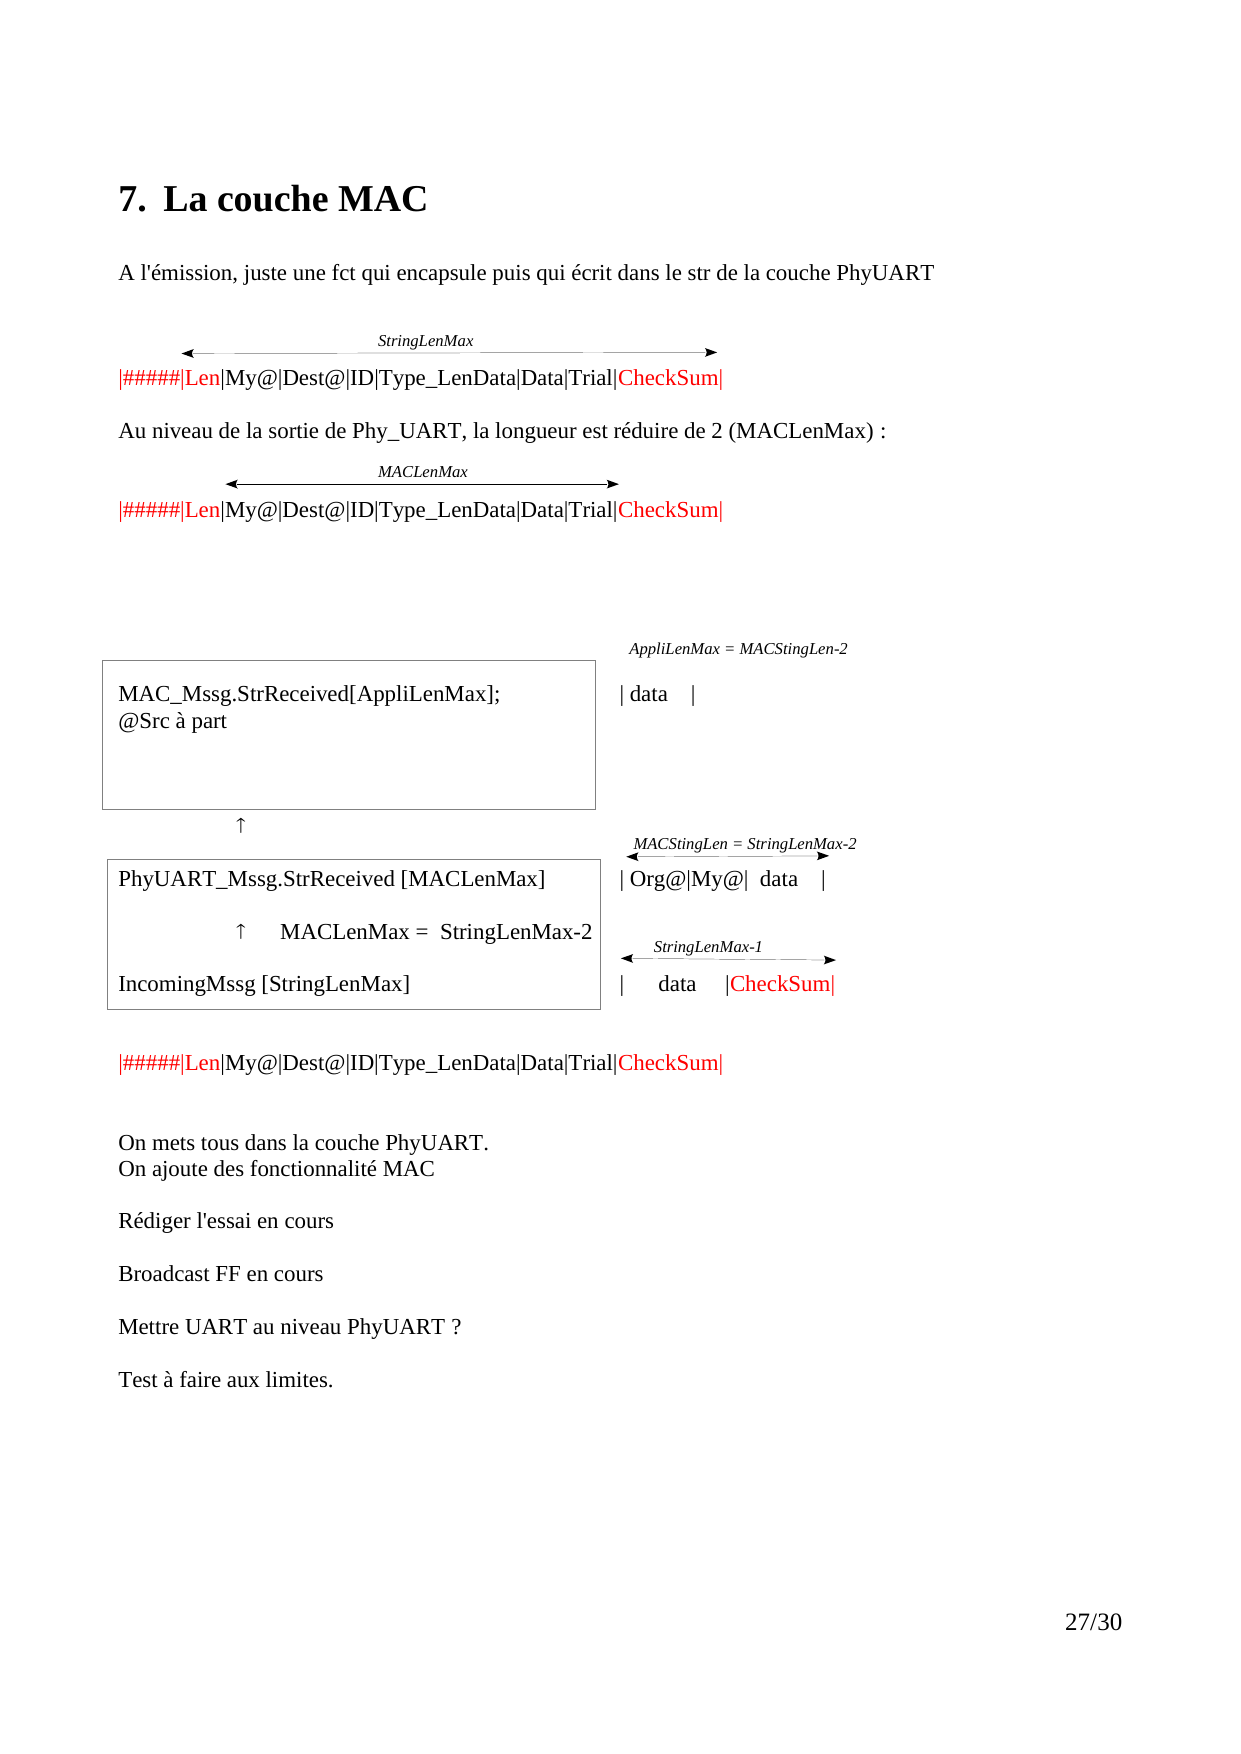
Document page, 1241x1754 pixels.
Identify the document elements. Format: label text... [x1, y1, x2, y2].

text MAC_Mssg.StrReceived[AppliLenMax]; [118, 681, 595, 707]
text A l'émission, juste une fct qui encapsule puis qui écrit dans le str de la couche PhyUART [118, 259, 1122, 285]
text Test à faire aux limites. [118, 1366, 1122, 1392]
text |#####|Len|My@|Dest@|ID|Type_LenData|Data|Trial|CheckSum| [118, 1049, 1122, 1076]
text Au niveau de la sortie de Phy_UART, la longueur est réduire de 2 (MACLenMax) : [118, 417, 1122, 443]
text Mettre UART au niveau PhyUART ? [118, 1313, 1122, 1339]
subtitle La couche MAC [118, 176, 1122, 220]
text Rédiger l'essai en cours [118, 1208, 1122, 1234]
text On ajoute des fonctionnalité MAC [118, 1155, 1122, 1181]
text | data | [596, 681, 1122, 707]
text |#####|Len|My@|Dest@|ID|Type_LenData|Data|Trial|CheckSum| [118, 496, 1122, 522]
text [601, 918, 1122, 944]
text  MACLenMax = StringLenMax-2 [118, 918, 600, 944]
text | Org@|My@| data | [601, 865, 1122, 891]
text IncomingMssg [StringLenMax] [118, 970, 600, 997]
text [596, 707, 1122, 733]
text  [118, 812, 1122, 839]
text |#####|Len|My@|Dest@|ID|Type_LenData|Data|Trial|CheckSum| [118, 364, 1122, 391]
text | data |CheckSum| [601, 970, 1122, 997]
text @Src à part [118, 707, 595, 733]
text Broadcast FF en cours [118, 1260, 1122, 1287]
text On mets tous dans la couche PhyUART. [118, 1128, 1122, 1155]
text PhyUART_Mssg.StrReceived [MACLenMax] [118, 865, 600, 891]
